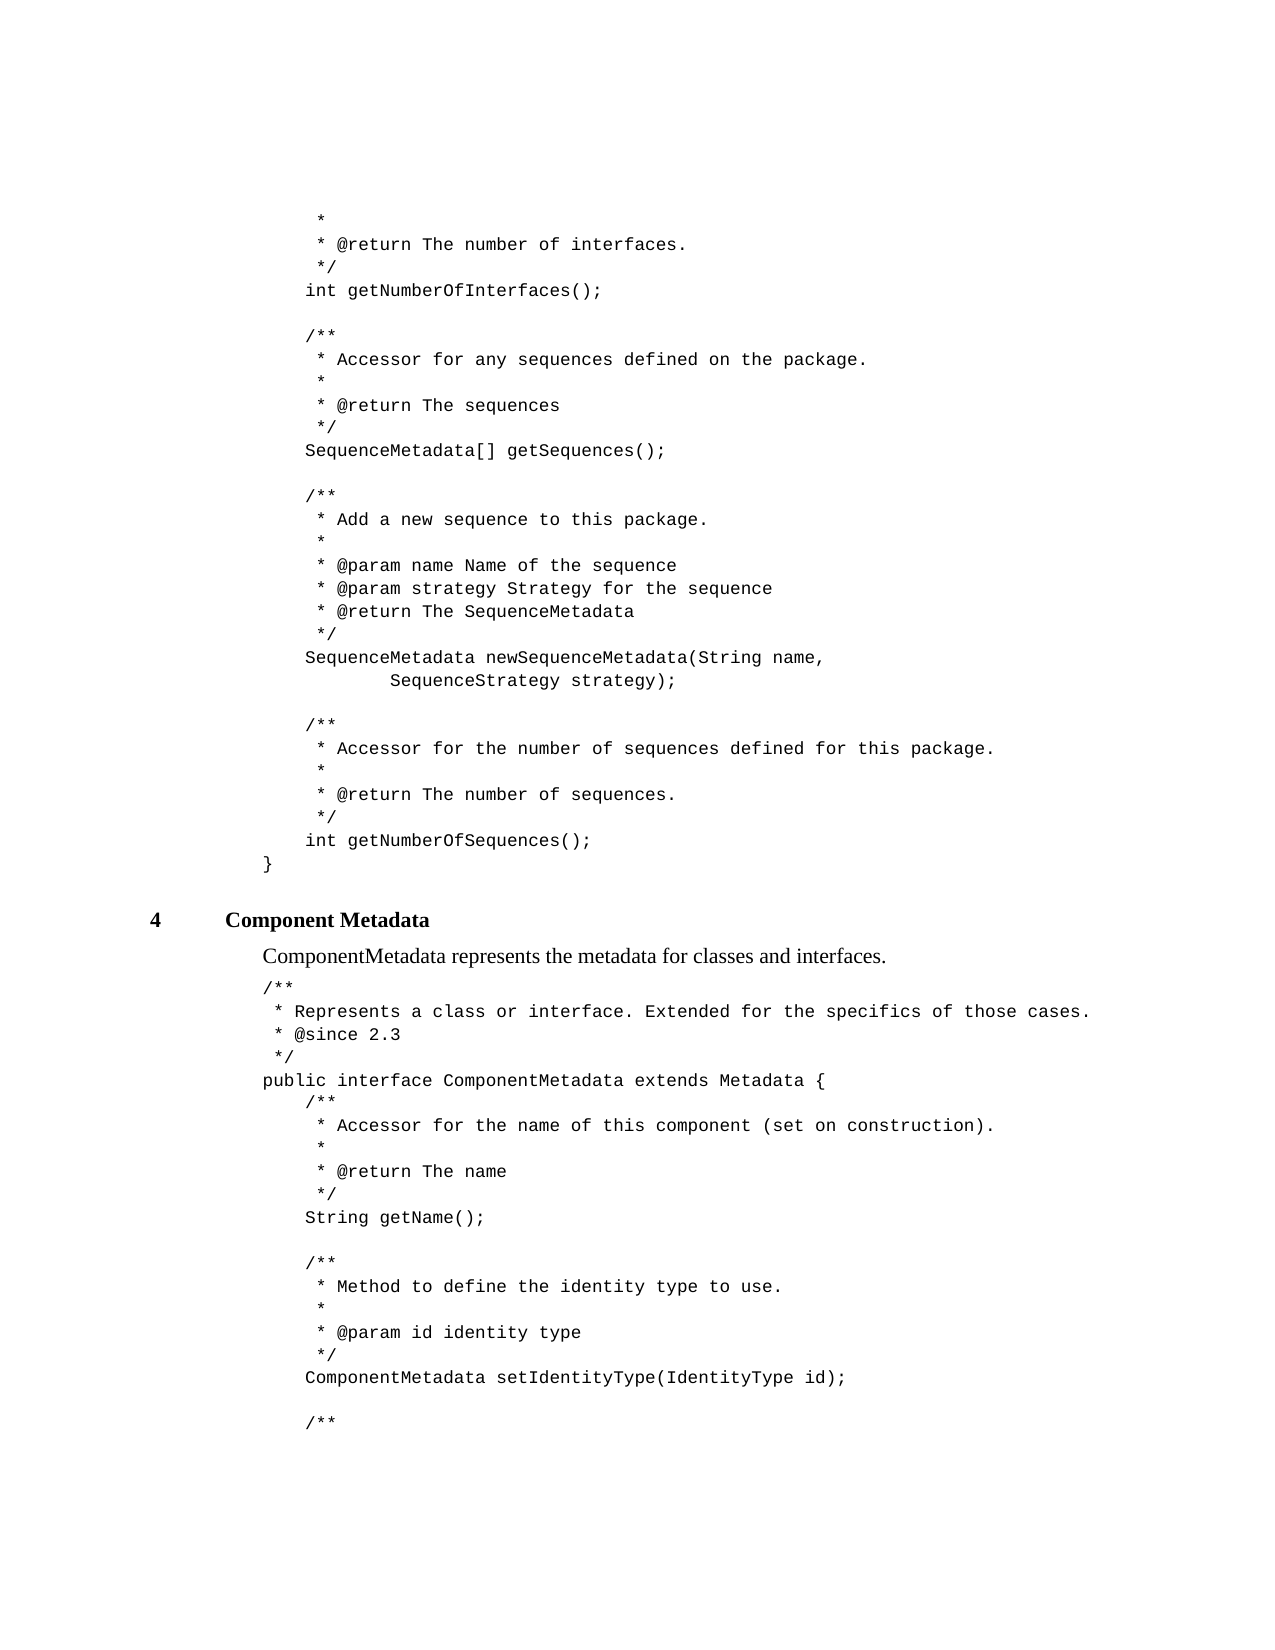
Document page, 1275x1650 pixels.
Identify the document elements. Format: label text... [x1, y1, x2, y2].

text * [262, 531, 1125, 554]
text */ [262, 622, 1125, 645]
text * Method to define the identity type to use. [262, 1274, 1125, 1297]
text */ [262, 416, 1125, 439]
text /** [262, 1412, 1125, 1435]
text /** [262, 977, 1125, 999]
text * @return The sequences [262, 393, 1125, 416]
text /** [262, 714, 1125, 737]
text ComponentMetadata represents the metadata for classes and interfaces. [262, 942, 1125, 968]
text * @return The number of interfaces. [262, 233, 1125, 256]
text /** [262, 485, 1125, 508]
text /** [262, 1091, 1125, 1114]
text * Accessor for the name of this component (set on construction). [262, 1114, 1125, 1137]
text * [262, 370, 1125, 393]
text */ [262, 1183, 1125, 1206]
text * @param strategy Strategy for the sequence [262, 577, 1125, 599]
text SequenceMetadata newSequenceMetadata(String name, [262, 645, 1125, 668]
text /** [262, 324, 1125, 347]
text * @param name Name of the sequence [262, 554, 1125, 577]
text SequenceMetadata[] getSequences(); [262, 439, 1125, 462]
text * @since 2.3 [262, 1022, 1125, 1045]
text * [262, 760, 1125, 783]
text * @param id identity type [262, 1320, 1125, 1343]
text * Represents a class or interface. Extended for the specifics of those cases. [262, 999, 1125, 1022]
text * [262, 1297, 1125, 1320]
text * Accessor for the number of sequences defined for this package. [262, 737, 1125, 760]
text * Accessor for any sequences defined on the package. [262, 347, 1125, 370]
text int getNumberOfSequences(); [262, 829, 1125, 852]
text * [262, 1137, 1125, 1160]
text } [262, 852, 1125, 874]
text public interface ComponentMetadata extends Metadata { [262, 1068, 1125, 1091]
text * [262, 210, 1125, 233]
text ComponentMetadata setIdentityType(IdentityType id); [262, 1366, 1125, 1389]
text /** [262, 1252, 1125, 1274]
text * @return The SequenceMetadata [262, 599, 1125, 622]
text * Add a new sequence to this package. [262, 508, 1125, 531]
subtitle Component Metadata [150, 906, 1125, 932]
text * @return The name [262, 1160, 1125, 1183]
text * @return The number of sequences. [262, 783, 1125, 806]
text */ [262, 806, 1125, 829]
text */ [262, 256, 1125, 279]
text */ [262, 1045, 1125, 1068]
text SequenceStrategy strategy); [262, 668, 1125, 691]
text */ [262, 1343, 1125, 1366]
text String getName(); [262, 1206, 1125, 1229]
text int getNumberOfInterfaces(); [262, 279, 1125, 302]
